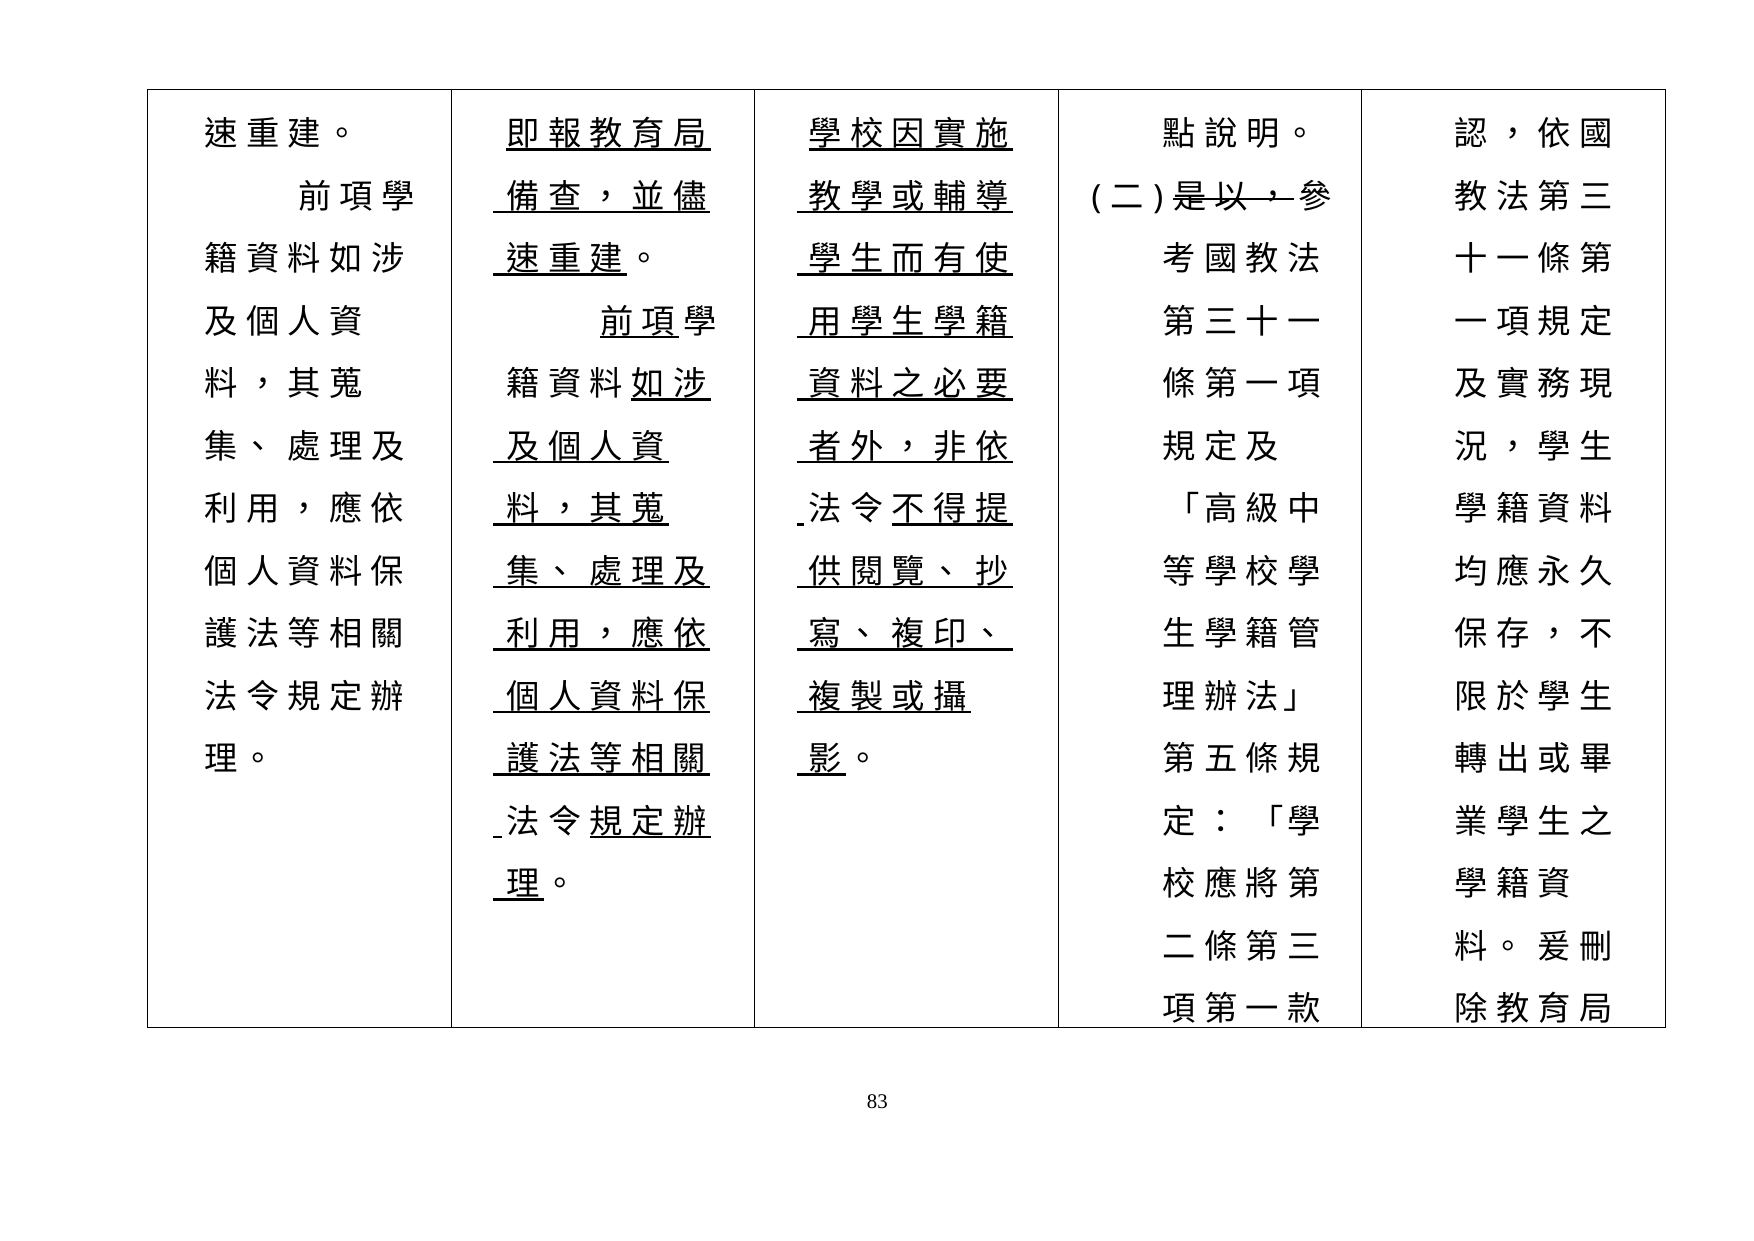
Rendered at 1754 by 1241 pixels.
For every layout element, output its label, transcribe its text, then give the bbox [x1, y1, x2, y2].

table_cell 認，依國教法第三十一條第一項規定及實務現況，學生學籍資料均應永久保存，不限於學生轉出或畢業學生之學籍資料。爰刪除教育局 [1362, 90, 1665, 1027]
table_cell 點說明。 (二)是以，參考國教法第三十一條第一項規定及「高級中等學校學生學籍管理辦法」第五條規定：「學校應將第二條第三項第一款 [1059, 90, 1361, 1027]
table_cell 速重建。 前項學籍資料如涉及個人資料，其蒐集、處理及利用，應依個人資料保護法等相關法令規定辦理。 [148, 90, 451, 1027]
table_cell 學校因實施教學或輔導學生而有使用學生學籍資料之必要者外，非依法令不得提供閱覽、抄寫、複印、複製或攝影。 [755, 90, 1058, 1027]
table_cell 即報教育局備查，並儘速重建。 前項學籍資料如涉及個人資料，其蒐集、處理及利用，應依個人資料保護法等相關法令規定辦理。 [452, 90, 754, 1027]
